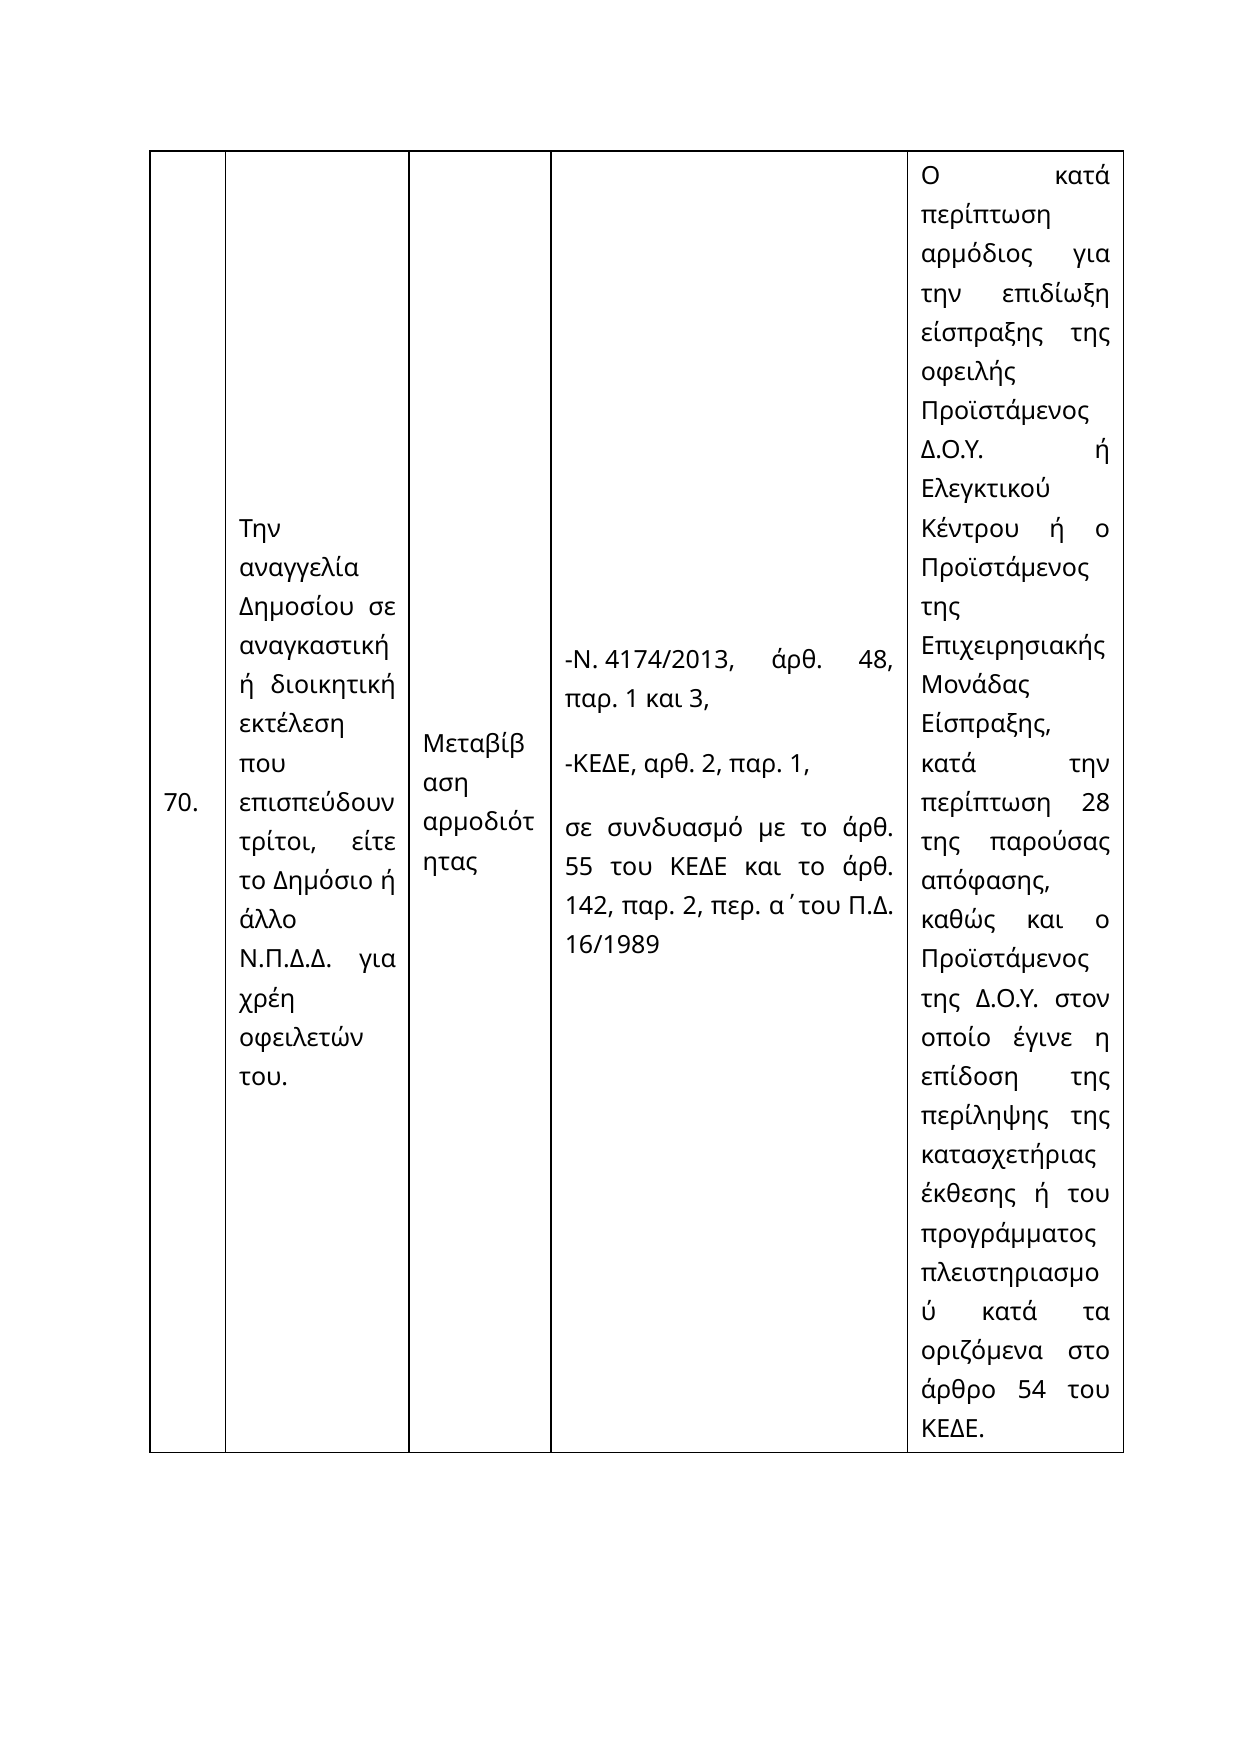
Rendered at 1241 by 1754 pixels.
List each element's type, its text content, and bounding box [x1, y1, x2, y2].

table_cell Την αναγγελία Δημοσίου σε αναγκαστική ή διοικητική εκτέλεση που επισπεύδουν τρίτοι, είτε το Δημόσιο ή άλλο Ν.Π.Δ.Δ. για χρέη οφειλετών του. [226, 152, 408, 1451]
table_cell -Ν. 4174/2013, άρθ. 48, παρ. 1 και 3, -ΚΕΔΕ, αρθ. 2, παρ. 1, σε συνδυασμό με το άρθ. 55 του ΚΕΔΕ και το άρθ. 142, παρ. 2, περ. α΄του Π.Δ. 16/1989 [552, 152, 907, 1451]
table_cell Ο κατά περίπτωση αρμόδιος για την επιδίωξη είσπραξης της οφειλής Προϊστάμενος Δ.Ο.Υ. ή Ελεγκτικού Κέντρου ή ο Προϊστάμενος της Επιχειρησιακής Μονάδας Είσπραξης, κατά την περίπτωση 28 της παρούσας απόφασης, καθώς και ο Προϊστάμενος της Δ.Ο.Υ. στον οποίο έγινε η επίδοση της περίληψης της κατασχετήριας έκθεσης ή του προγράμματος πλειστηριασμού κατά τα οριζόμενα στο άρθρο 54 του ΚΕΔΕ. [908, 152, 1123, 1451]
table_cell Μεταβίβαση αρμοδιότητας [410, 152, 550, 1451]
table_cell 70. [151, 152, 225, 1451]
